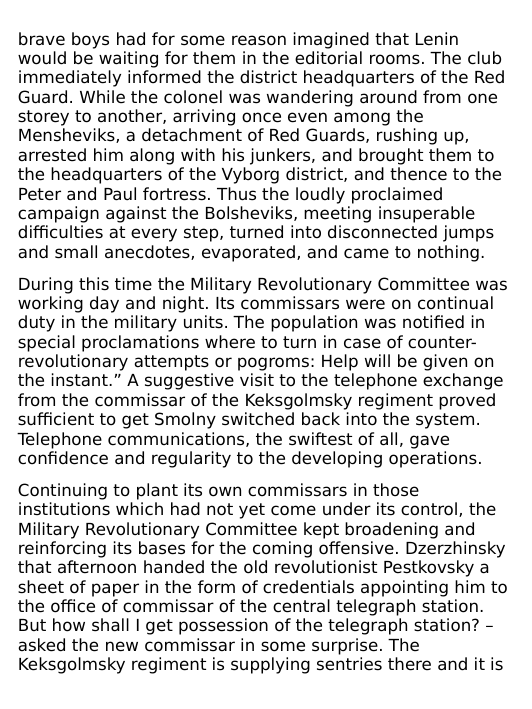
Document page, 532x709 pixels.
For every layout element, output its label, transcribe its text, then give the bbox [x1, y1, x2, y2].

text brave boys had for some reason imagined that Lenin would be waiting for them in the editorial rooms. The club immediately informed the district headquarters of the Red Guard. While the colonel was wandering around from one storey to another, arriving once even among the Mensheviks, a detachment of Red Guards, rushing up, arrested him along with his junkers, and brought them to the headquarters of the Vyborg district, and thence to the Peter and Paul fortress. Thus the loudly proclaimed campaign against the Bolsheviks, meeting insuperable difficulties at every step, turned into disconnected jumps and small anecdotes, evaporated, and came to nothing. [18, 29, 514, 262]
text During this time the Military Revolutionary Committee was working day and night. Its commissars were on continual duty in the military units. The population was notified in special proclamations where to turn in case of counter-revolutionary attempts or pogroms: Help will be given on the instant.” A suggestive visit to the telephone exchange from the commissar of the Keksgolmsky regiment proved sufficient to get Smolny switched back into the system. Telephone communications, the swiftest of all, gave confidence and regularity to the developing operations. [18, 274, 514, 468]
text Continuing to plant its own commissars in those institutions which had not yet come under its control, the Military Revolutionary Committee kept broadening and reinforcing its bases for the coming offensive. Dzerzhinsky that afternoon handed the old revolutionist Pestkovsky a sheet of paper in the form of credentials appointing him to the office of commissar of the central telegraph station. But how shall I get possession of the telegraph station? – asked the new commissar in some surprise. The Keksgolmsky regiment is supplying sentries there and it is [18, 481, 514, 674]
